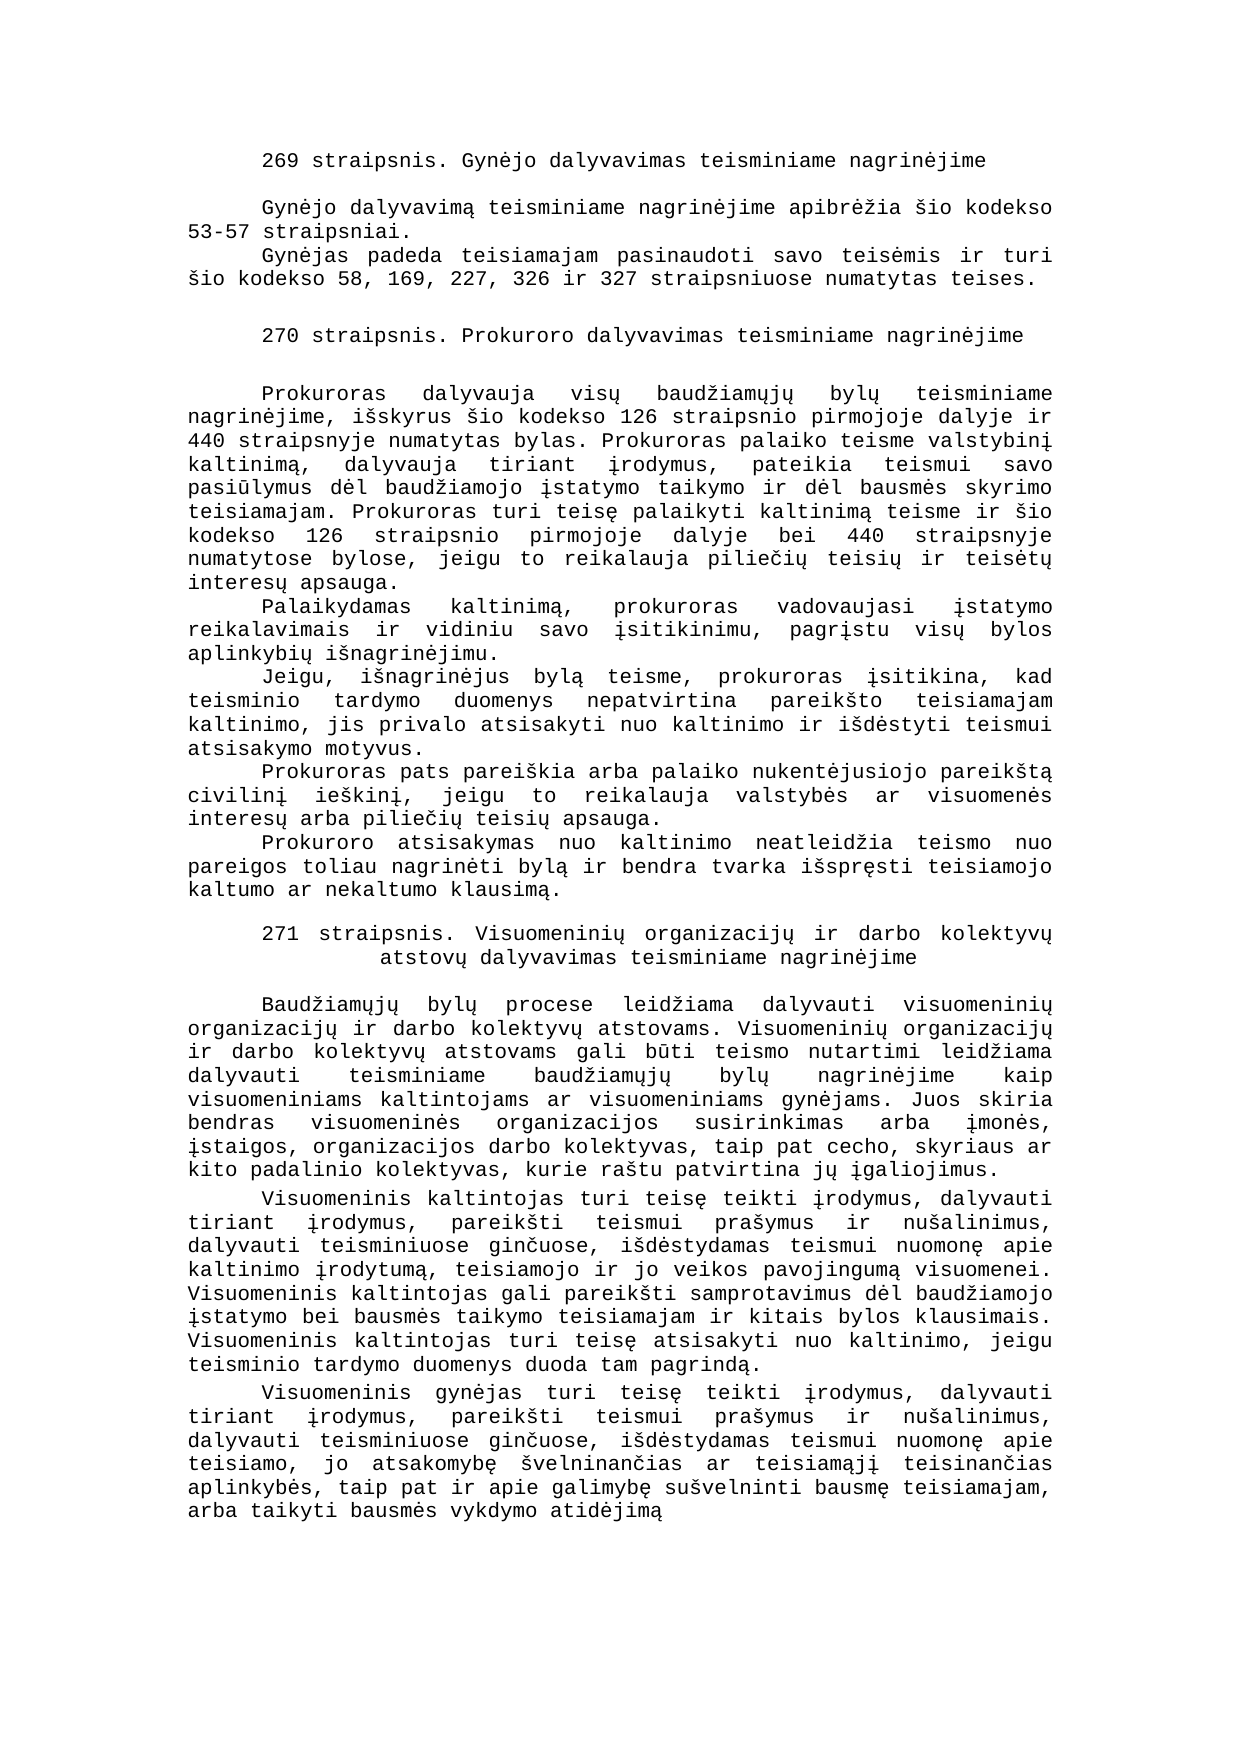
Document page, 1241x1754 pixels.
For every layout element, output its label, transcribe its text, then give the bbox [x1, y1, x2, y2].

text Baudžiamųjų bylų procese leidžiama dalyvauti visuomeninių organizacijų ir darbo kolektyvų atstovams. Visuomeninių organizacijų ir darbo kolektyvų atstovams gali būti teismo nutartimi leidžiama dalyvauti teisminiame baudžiamųjų bylų nagrinėjime kaip visuomeniniams kaltintojams ar visuomeniniams gynėjams. Juos skiria bendras visuomeninės organizacijos susirinkimas arba įmonės, įstaigos, organizacijos darbo kolektyvas, taip pat cecho, skyriaus ar kito padalinio kolektyvas, kurie raštu patvirtina jų įgaliojimus. [187, 994, 1053, 1183]
text Prokuroras dalyvauja visų baudžiamųjų bylų teisminiame nagrinėjime, išskyrus šio kodekso 126 straipsnio pirmojoje dalyje ir 440 straipsnyje numatytas bylas. Prokuroras palaiko teisme valstybinį kaltinimą, dalyvauja tiriant įrodymus, pateikia teismui savo pasiūlymus dėl baudžiamojo įstatymo taikymo ir dėl bausmės skyrimo teisiamajam. Prokuroras turi teisę palaikyti kaltinimą teisme ir šio kodekso 126 straipsnio pirmojoje dalyje bei 440 straipsnyje numatytose bylose, jeigu to reikalauja piliečių teisių ir teisėtų interesų apsauga. [187, 383, 1053, 596]
text Palaikydamas kaltinimą, prokuroras vadovaujasi įstatymo reikalavimais ir vidiniu savo įsitikinimu, pagrįstu visų bylos aplinkybių išnagrinėjimu. [187, 596, 1053, 667]
text 270 straipsnis. Prokuroro dalyvavimas teisminiame nagrinėjime [187, 326, 1053, 349]
text Gynėjas padeda teisiamajam pasinaudoti savo teisėmis ir turi šio kodekso 58, 169, 227, 326 ir 327 straipsniuose numatytas teises. [187, 244, 1053, 292]
text 269 straipsnis. Gynėjo dalyvavimas teisminiame nagrinėjime [187, 150, 1053, 174]
text Prokuroras pats pareiškia arba palaiko nukentėjusiojo pareikštą civilinį ieškinį, jeigu to reikalauja valstybės ar visuomenės interesų arba piliečių teisių apsauga. [187, 761, 1053, 832]
text Jeigu, išnagrinėjus bylą teisme, prokuroras įsitikina, kad teisminio tardymo duomenys nepatvirtina pareikšto teisiamajam kaltinimo, jis privalo atsisakyti nuo kaltinimo ir išdėstyti teismui atsisakymo motyvus. [187, 667, 1053, 761]
text Gynėjo dalyvavimą teisminiame nagrinėjime apibrėžia šio kodekso 53-57 straipsniai. [187, 197, 1053, 244]
text 271 straipsnis. Visuomeninių organizacijų ir darbo kolektyvų atstovų dalyvavimas teisminiame nagrinėjime [261, 923, 1053, 970]
text Visuomeninis gynėjas turi teisę teikti įrodymus, dalyvauti tiriant įrodymus, pareikšti teismui prašymus ir nušalinimus, dalyvauti teisminiuose ginčuose, išdėstydamas teismui nuomonę apie teisiamo, jo atsakomybę švelninančias ar teisiamąjį teisinančias aplinkybės, taip pat ir apie galimybę sušvelninti bausmę teisiamajam, arba taikyti bausmės vykdymo atidėjimą [187, 1382, 1053, 1524]
text Prokuroro atsisakymas nuo kaltinimo neatleidžia teismo nuo pareigos toliau nagrinėti bylą ir bendra tvarka išspręsti teisiamojo kaltumo ar nekaltumo klausimą. [187, 832, 1053, 903]
text Visuomeninis kaltintojas turi teisę teikti įrodymus, dalyvauti tiriant įrodymus, pareikšti teismui prašymus ir nušalinimus, dalyvauti teisminiuose ginčuose, išdėstydamas teismui nuomonę apie kaltinimo įrodytumą, teisiamojo ir jo veikos pavojingumą visuomenei. Visuomeninis kaltintojas gali pareikšti samprotavimus dėl baudžiamojo įstatymo bei bausmės taikymo teisiamajam ir kitais bylos klausimais. Visuomeninis kaltintojas turi teisę atsisakyti nuo kaltinimo, jeigu teisminio tardymo duomenys duoda tam pagrindą. [187, 1188, 1053, 1377]
